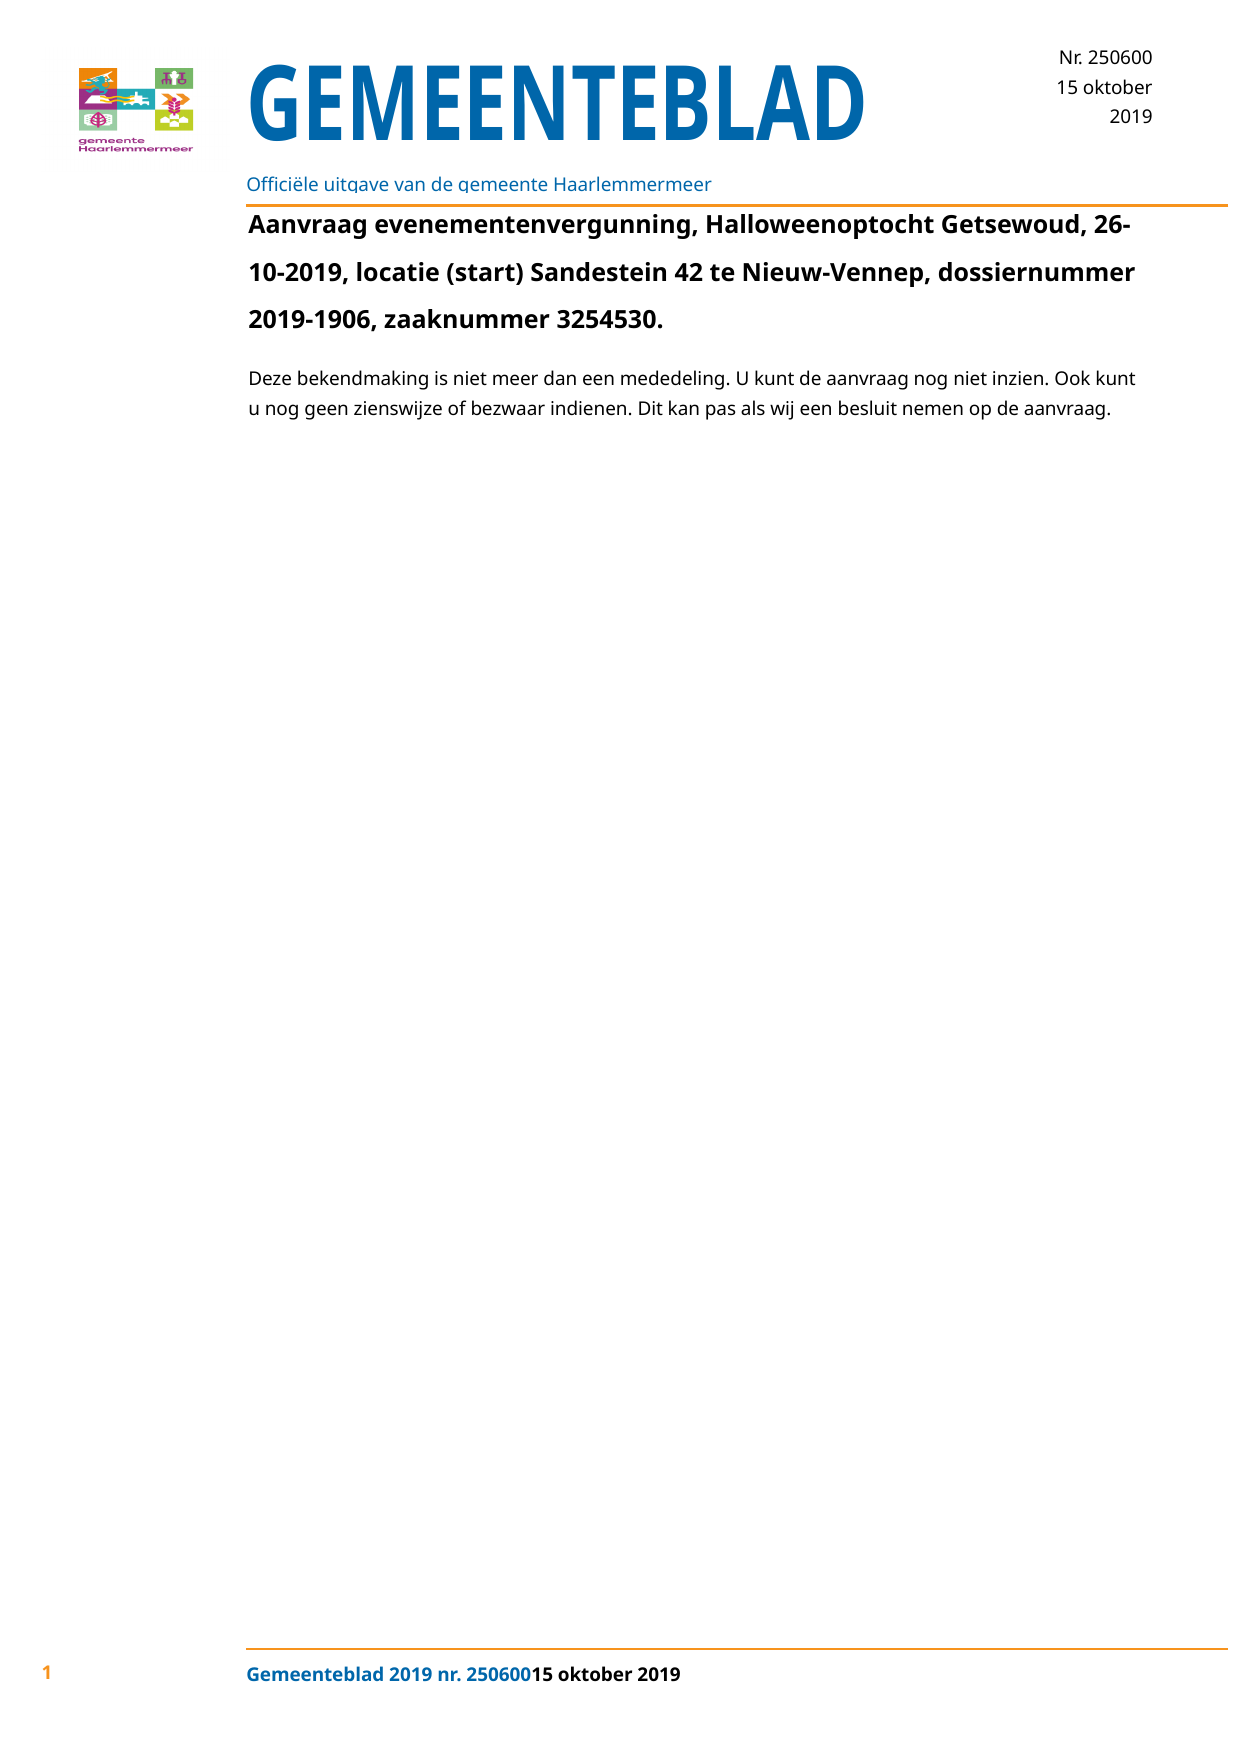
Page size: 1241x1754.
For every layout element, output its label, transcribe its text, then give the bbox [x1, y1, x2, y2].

text Aanvraag evenementenvergunning, Halloweenoptocht Getsewoud, 26-10-2019, locatie (start) Sandestein 42 te Nieuw-Vennep, dossiernummer 2019-1906, zaaknummer 3254530. [248, 207, 1152, 336]
text Deze bekendmaking is niet meer dan een mededeling. U kunt de aanvraag nog niet inzien. Ook kunt u nog geen zienswijze of bezwaar indienen. Dit kan pas als wij een besluit nemen op de aanvraag. [248, 366, 1152, 421]
picture [41, 47, 231, 172]
